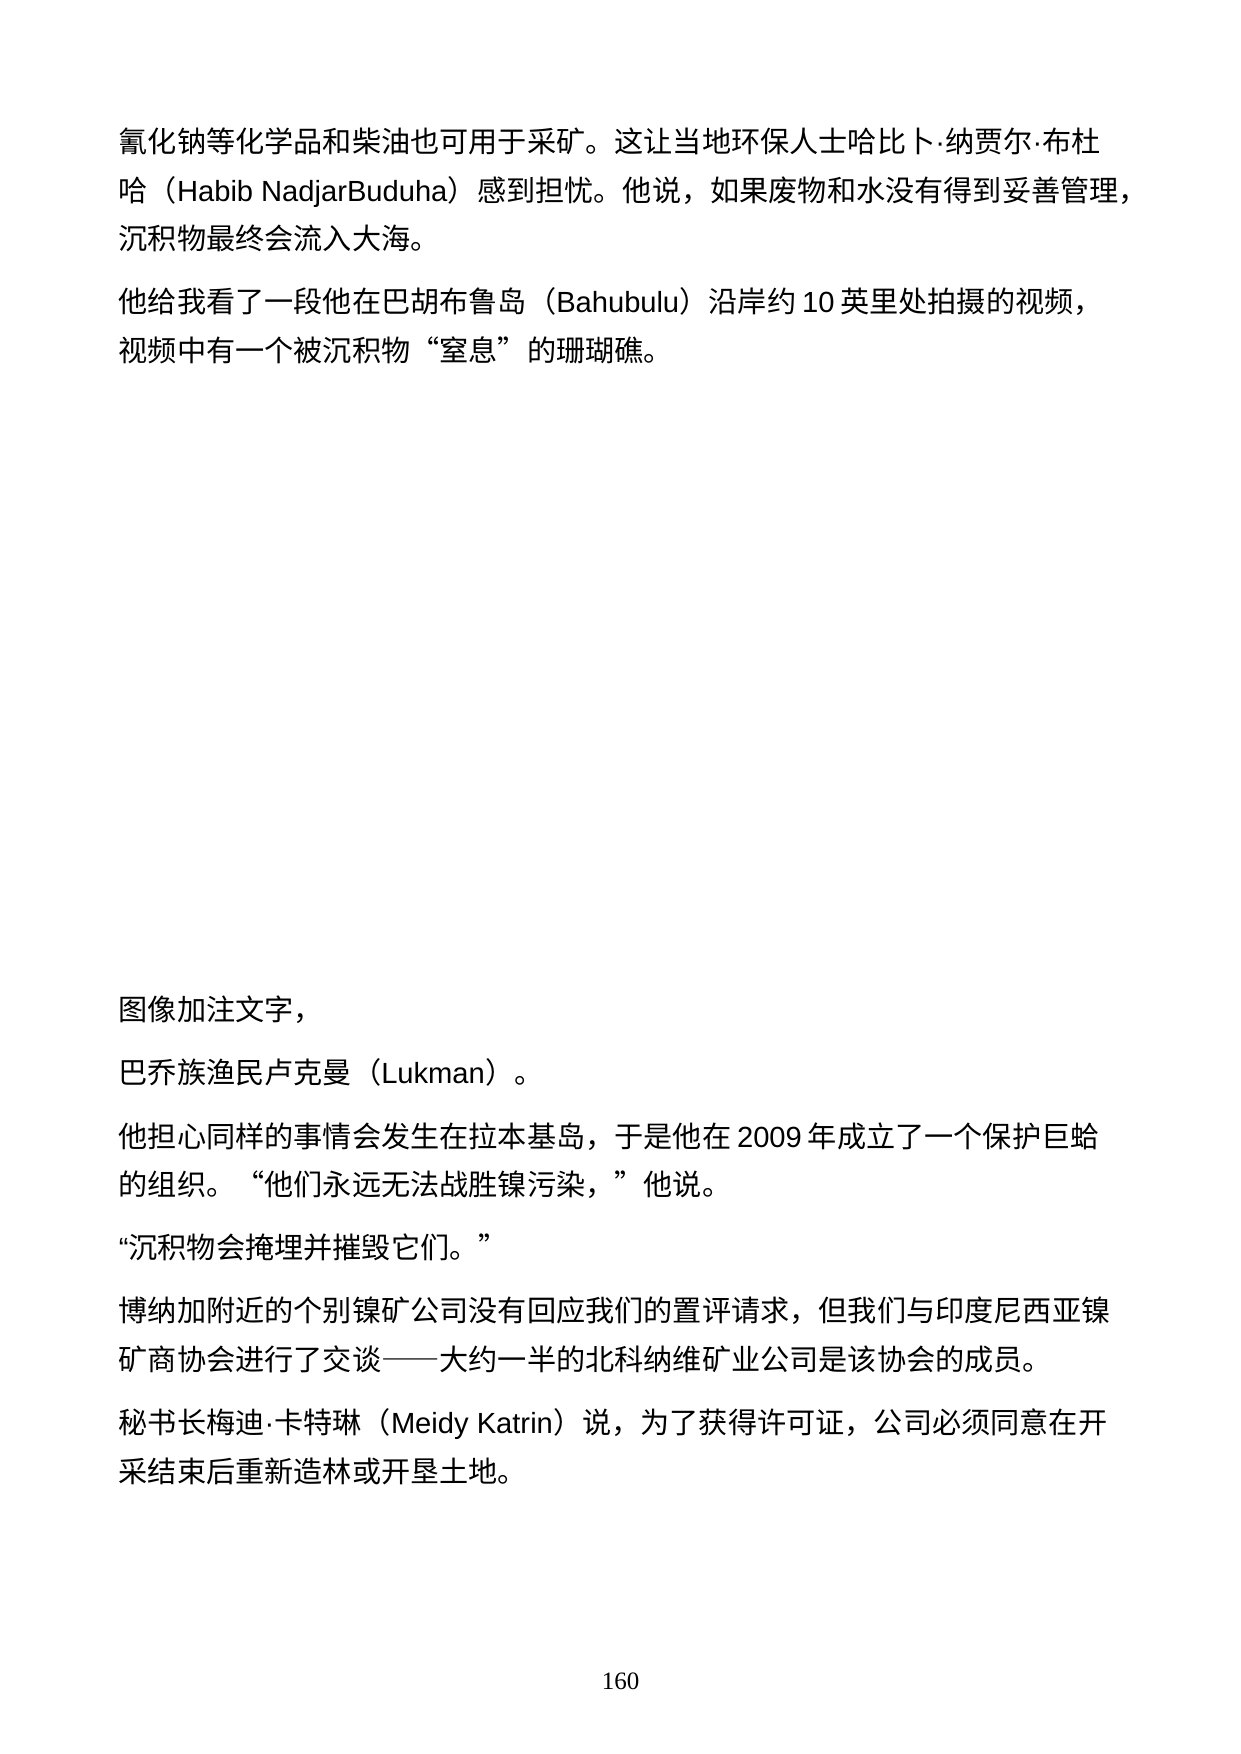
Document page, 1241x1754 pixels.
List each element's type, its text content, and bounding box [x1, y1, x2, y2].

text 他担心同样的事情会发生在拉本基岛，于是他在2009年成立了一个保护巨蛤的组织。“他们永远无法战胜镍污染，”他说。 [118, 1113, 1122, 1204]
text 图像加注文字， [118, 390, 1122, 1029]
text 秘书长梅迪·卡特琳（Meidy Katrin）说，为了获得许可证，公司必须同意在开采结束后重新造林或开垦土地。 [118, 1400, 1122, 1491]
text 他给我看了一段他在巴胡布鲁岛（Bahubulu）沿岸约10英里处拍摄的视频，视频中有一个被沉积物“窒息”的珊瑚礁。 [118, 279, 1122, 369]
text 氰化钠等化学品和柴油也可用于采矿。这让当地环保人士哈比卜·纳贾尔·布杜哈（Habib NadjarBuduha）感到担忧。他说，如果废物和水没有得到妥善管理，沉积物最终会流入大海。 [118, 118, 1122, 258]
text 巴乔族渔民卢克曼（Lukman）。 [118, 1050, 1122, 1092]
text “沉积物会掩埋并摧毁它们。” [118, 1225, 1122, 1267]
text 博纳加附近的个别镍矿公司没有回应我们的置评请求，但我们与印度尼西亚镍矿商协会进行了交谈——大约一半的北科纳维矿业公司是该协会的成员。 [118, 1288, 1122, 1379]
